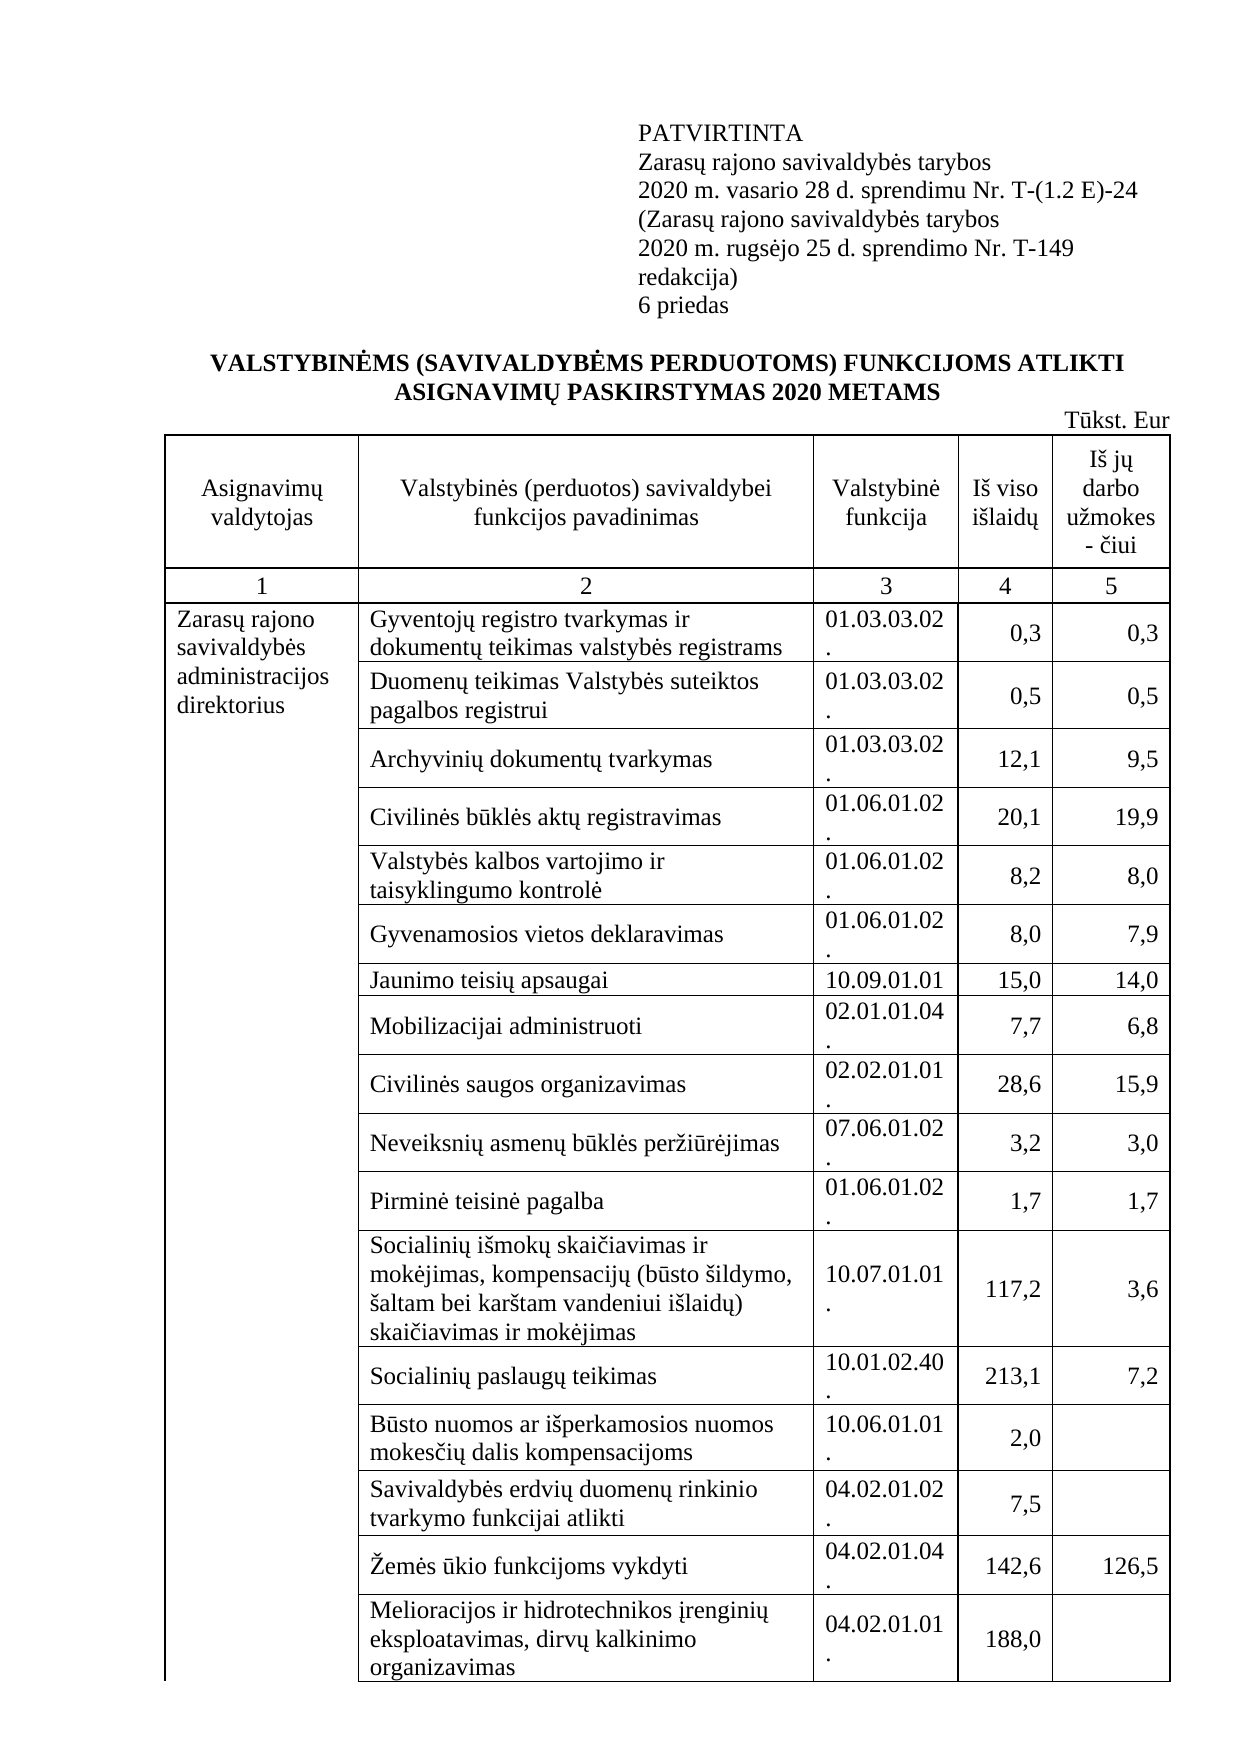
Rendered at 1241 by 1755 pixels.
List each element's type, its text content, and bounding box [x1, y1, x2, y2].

text 2020 m. vasario 28 d. sprendimu Nr. T-(1.2 E)-24 [638, 176, 1169, 204]
table_cell 5 [1053, 569, 1169, 602]
table_cell Civilinės saugos organizavimas [359, 1055, 813, 1112]
table_cell Neveiksnių asmenų būklės peržiūrėjimas [359, 1114, 813, 1171]
table_cell 14,0 [1053, 964, 1169, 995]
table_cell 3 [814, 569, 958, 602]
text [895, 31, 962, 70]
table_cell [1053, 1595, 1169, 1681]
table_cell 9,5 [1053, 729, 1169, 787]
table_header Iš jų darbo užmokes- čiui [1053, 436, 1169, 567]
table_cell Būsto nuomos ar išperkamosios nuomos mokesčių dalis kompensacijoms [359, 1405, 813, 1470]
text PATVIRTINTA [638, 118, 1169, 147]
table_cell 12,1 [959, 729, 1052, 787]
table_cell 01.03.03.02. [814, 729, 957, 787]
text 6 priedas [638, 291, 1169, 319]
text redakcija) [638, 262, 1169, 291]
table_cell 188,0 [959, 1595, 1052, 1681]
table_cell 2,0 [959, 1405, 1052, 1470]
table_cell 7,9 [1053, 905, 1169, 962]
table_cell 126,5 [1053, 1536, 1169, 1594]
table_cell Melioracijos ir hidrotechnikos įrenginių eksploatavimas, dirvų kalkinimo organizavimas [359, 1595, 813, 1681]
table_cell 10.07.01.01. [814, 1231, 957, 1346]
table_cell Socialinių paslaugų teikimas [359, 1347, 813, 1404]
text VALSTYBINĖMS (SAVIVALDYBĖMS PERDUOTOMS) FUNKCIJOMS ATLIKTI ASIGNAVIMŲ PASKIRSTYMAS 2020 METAMS [165, 348, 1169, 406]
table_cell 2 [359, 569, 813, 602]
table_cell 02.02.01.01. [814, 1055, 957, 1112]
table_cell Valstybės kalbos vartojimo ir taisyklingumo kontrolė [359, 846, 813, 904]
table_cell 04.02.01.04. [814, 1536, 957, 1594]
text (Zarasų rajono savivaldybės tarybos [638, 204, 1169, 233]
table_cell 8,0 [959, 905, 1052, 962]
table_cell 0,5 [959, 662, 1052, 728]
table_cell Žemės ūkio funkcijoms vykdyti [359, 1536, 813, 1594]
table_cell 01.06.01.02. [814, 1172, 957, 1229]
table_cell 01.06.01.02. [814, 905, 957, 962]
table_cell 6,8 [1053, 996, 1169, 1054]
table_cell 4 [959, 569, 1052, 602]
table_cell 20,1 [959, 788, 1052, 845]
table_cell 02.01.01.04. [814, 996, 957, 1054]
table_header Valstybinės (perduotos) savivaldybei funkcijos pavadinimas [359, 436, 813, 567]
table_cell 10.01.02.40. [814, 1347, 957, 1404]
table_cell 213,1 [959, 1347, 1052, 1404]
table_cell 3,6 [1053, 1231, 1169, 1346]
table_cell 04.02.01.02. [814, 1471, 957, 1535]
table_cell 15,0 [959, 964, 1052, 995]
table_cell 19,9 [1053, 788, 1169, 845]
table_cell 1 [166, 569, 358, 602]
table_header Valstybinė funkcija [814, 436, 958, 567]
table_cell 7,7 [959, 996, 1052, 1054]
table_cell 3,0 [1053, 1114, 1169, 1171]
table_header Iš viso išlaidų [959, 436, 1052, 567]
table_cell 117,2 [959, 1231, 1052, 1346]
table_cell 0,3 [1053, 604, 1169, 661]
table_cell 01.06.01.02. [814, 846, 957, 904]
table_cell 7,5 [959, 1471, 1052, 1535]
table_cell 04.02.01.01. [814, 1595, 957, 1681]
table_cell 1,7 [959, 1172, 1052, 1229]
table_cell Gyvenamosios vietos deklaravimas [359, 905, 813, 962]
table_cell 7,2 [1053, 1347, 1169, 1404]
table_cell 01.06.01.02. [814, 788, 957, 845]
table_cell 3,2 [959, 1114, 1052, 1171]
table_cell Mobilizacijai administruoti [359, 996, 813, 1054]
table_cell 8,0 [1053, 846, 1169, 904]
table_cell Pirminė teisinė pagalba [359, 1172, 813, 1229]
table_cell 10.09.01.01 [814, 964, 957, 995]
table_cell Savivaldybės erdvių duomenų rinkinio tvarkymo funkcijai atlikti [359, 1471, 813, 1535]
table_cell 28,6 [959, 1055, 1052, 1112]
table_cell Socialinių išmokų skaičiavimas ir mokėjimas, kompensacijų (būsto šildymo, šaltam bei karštam vandeniui išlaidų) skaičiavimas ir mokėjimas [359, 1231, 813, 1346]
table_cell Gyventojų registro tvarkymas ir dokumentų teikimas valstybės registrams [359, 604, 813, 661]
table_cell Civilinės būklės aktų registravimas [359, 788, 813, 845]
table_cell [1053, 1471, 1169, 1535]
table_cell 0,5 [1053, 662, 1169, 728]
text Zarasų rajono savivaldybės tarybos [638, 147, 1169, 176]
table_cell 07.06.01.02. [814, 1114, 957, 1171]
table_cell Archyvinių dokumentų tvarkymas [359, 729, 813, 787]
table_cell Duomenų teikimas Valstybės suteiktos pagalbos registrui [359, 662, 813, 728]
table_cell 01.03.03.02. [814, 662, 957, 728]
text Tūkst. Eur [165, 406, 1169, 434]
table_cell [1053, 1405, 1169, 1470]
table_cell 10.06.01.01. [814, 1405, 957, 1470]
table_cell 15,9 [1053, 1055, 1169, 1112]
table_header Asignavimų valdytojas [166, 436, 358, 567]
table_cell Zarasų rajono savivaldybės administracijos direktorius [166, 604, 358, 1681]
table_cell 1,7 [1053, 1172, 1169, 1229]
table_cell 142,6 [959, 1536, 1052, 1594]
table_cell 8,2 [959, 846, 1052, 904]
text 2020 m. rugsėjo 25 d. sprendimo Nr. T-149 [638, 233, 1169, 262]
table_cell 0,3 [959, 604, 1052, 661]
table_cell 01.03.03.02. [814, 604, 957, 661]
table_cell Jaunimo teisių apsaugai [359, 964, 813, 995]
